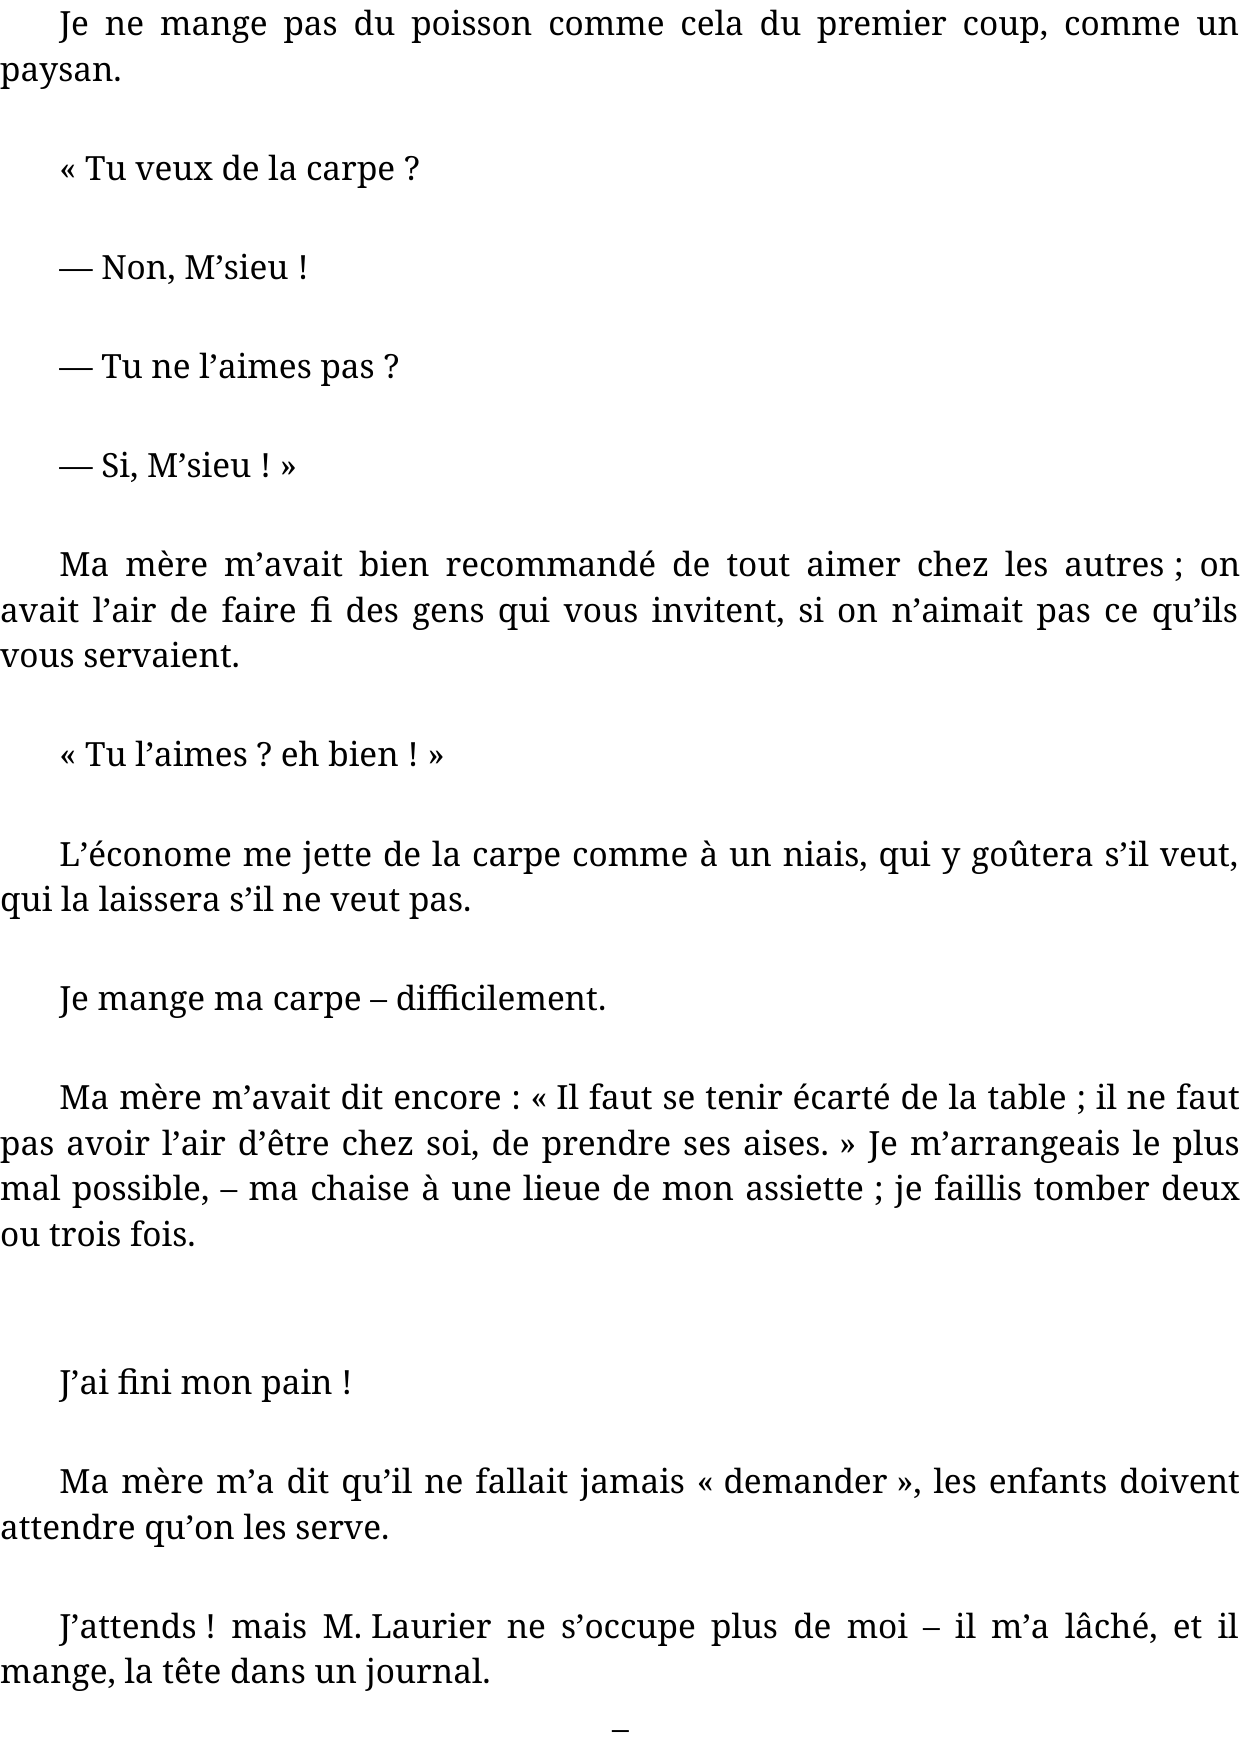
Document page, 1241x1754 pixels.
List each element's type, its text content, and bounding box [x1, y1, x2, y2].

text — Non, M’sieu ! [0, 244, 1240, 289]
text Ma mère m’avait bien recommandé de tout aimer chez les autres ; on avait l’air de faire fi des gens qui vous invitent, si on n’aimait pas ce qu’ils vous servaient. [0, 541, 1240, 677]
text « Tu veux de la carpe ? [0, 144, 1240, 190]
text — Si, M’sieu ! » [0, 442, 1240, 487]
text Je mange ma carpe – difficilement. [0, 975, 1240, 1020]
text — Tu ne l’aimes pas ? [0, 343, 1240, 388]
text Je ne mange pas du poisson comme cela du premier coup, comme un paysan. [0, 0, 1240, 91]
text J’ai fini mon pain ! [0, 1359, 1240, 1404]
text Ma mère m’a dit qu’il ne fallait jamais « demander », les enfants doivent attendre qu’on les serve. [0, 1458, 1240, 1549]
text « Tu l’aimes ? eh bien ! » [0, 731, 1240, 777]
text J’attends ! mais M. Laurier ne s’occupe plus de moi – il m’a lâché, et il mange, la tête dans un journal. [0, 1603, 1240, 1694]
text Ma mère m’avait dit encore : « Il faut se tenir écarté de la table ; il ne faut pas avoir l’air d’être chez soi, de prendre ses aises. » Je m’arrangeais le plus mal possible, – ma chaise à une lieue de mon assiette ; je faillis tomber deux ou trois fois. [0, 1074, 1240, 1256]
text L’économe me jette de la carpe comme à un niais, qui y goûtera s’il veut, qui la laissera s’il ne veut pas. [0, 830, 1240, 921]
